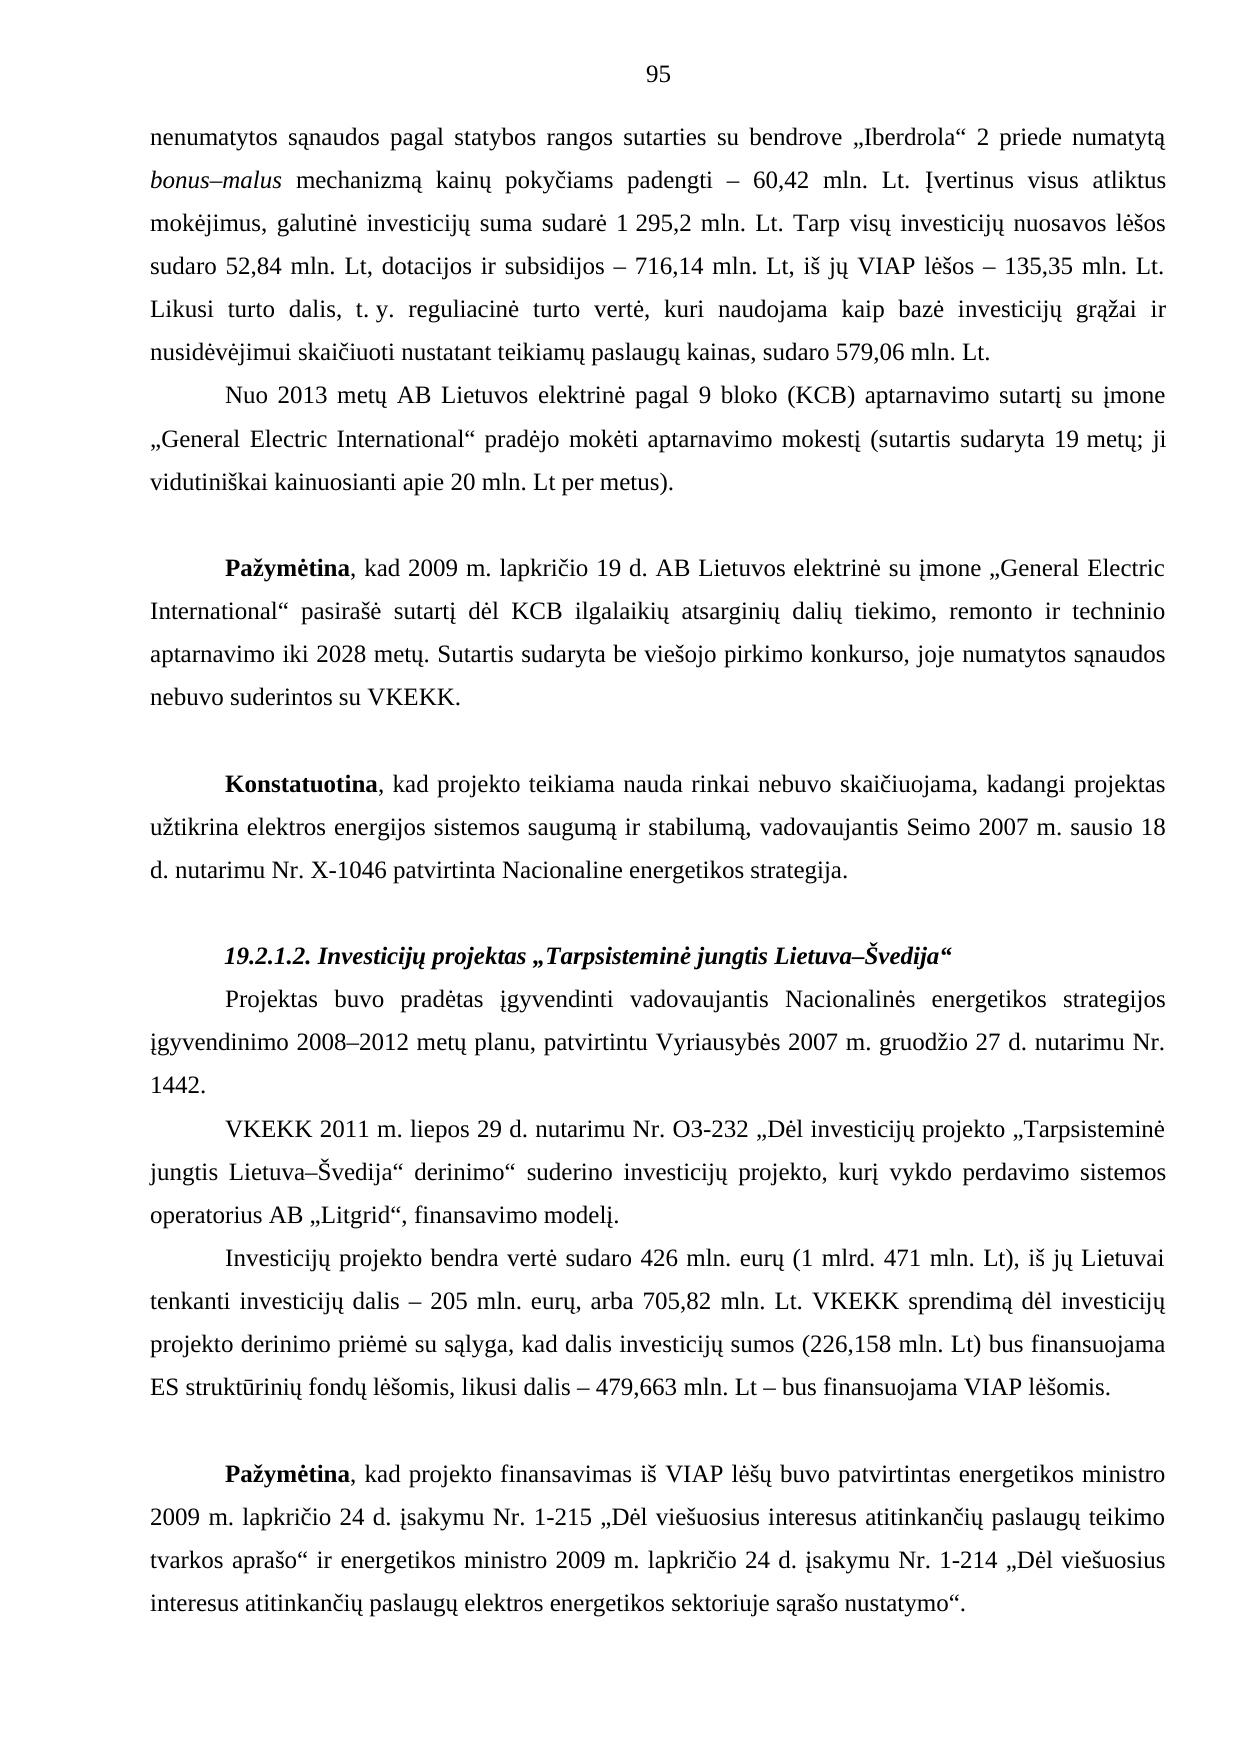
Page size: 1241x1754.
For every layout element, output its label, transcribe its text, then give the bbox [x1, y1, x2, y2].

text Pažymėtina, kad 2009 m. lapkričio 19 d. AB Lietuvos elektrinė su įmone „General Electric International“ pasirašė sutartį dėl KCB ilgalaikių atsarginių dalių tiekimo, remonto ir techninio aptarnavimo iki 2028 metų. Sutartis sudaryta be viešojo pirkimo konkurso, joje numatytos sąnaudos nebuvo suderintos su VKEKK. [150, 553, 1167, 711]
text Nuo 2013 metų AB Lietuvos elektrinė pagal 9 bloko (KCB) aptarnavimo sutartį su įmone „General Electric International“ pradėjo mokėti aptarnavimo mokestį (sutartis sudaryta 19 metų; ji vidutiniškai kainuosianti apie 20 mln. Lt per metus). [150, 381, 1167, 496]
text nenumatytos sąnaudos pagal statybos rangos sutarties su bendrove „Iberdrola“ 2 priede numatytą bonus–malus mechanizmą kainų pokyčiams padengti – 60,42 mln. Lt. Įvertinus visus atliktus mokėjimus, galutinė investicijų suma sudarė 1 295,2 mln. Lt. Tarp visų investicijų nuosavos lėšos sudaro 52,84 mln. Lt, dotacijos ir subsidijos – 716,14 mln. Lt, iš jų VIAP lėšos – 135,35 mln. Lt. Likusi turto dalis, t. y. reguliacinė turto vertė, kuri naudojama kaip bazė investicijų grąžai ir nusidėvėjimui skaičiuoti nustatant teikiamų paslaugų kainas, sudaro 579,06 mln. Lt. [150, 122, 1167, 366]
text VKEKK 2011 m. liepos 29 d. nutarimu Nr. O3-232 „Dėl investicijų projekto „Tarpsisteminė jungtis Lietuva–Švedija“ derinimo“ suderino investicijų projekto, kurį vykdo perdavimo sistemos operatorius AB „Litgrid“, finansavimo modelį. [150, 1114, 1167, 1229]
text Konstatuotina, kad projekto teikiama nauda rinkai nebuvo skaičiuojama, kadangi projektas užtikrina elektros energijos sistemos saugumą ir stabilumą, vadovaujantis Seimo 2007 m. sausio 18 d. nutarimu Nr. X-1046 patvirtinta Nacionaline energetikos strategija. [150, 769, 1167, 884]
text 19.2.1.2. Investicijų projektas „Tarpsisteminė jungtis Lietuva–Švedija“ [150, 941, 1167, 970]
text Projektas buvo pradėtas įgyvendinti vadovaujantis Nacionalinės energetikos strategijos įgyvendinimo 2008–2012 metų planu, patvirtintu Vyriausybės 2007 m. gruodžio 27 d. nutarimu Nr. 1442. [150, 984, 1167, 1099]
text Investicijų projekto bendra vertė sudaro 426 mln. eurų (1 mlrd. 471 mln. Lt), iš jų Lietuvai tenkanti investicijų dalis – 205 mln. eurų, arba 705,82 mln. Lt. VKEKK sprendimą dėl investicijų projekto derinimo priėmė su sąlyga, kad dalis investicijų sumos (226,158 mln. Lt) bus finansuojama ES struktūrinių fondų lėšomis, likusi dalis – 479,663 mln. Lt – bus finansuojama VIAP lėšomis. [150, 1243, 1167, 1401]
text Pažymėtina, kad projekto finansavimas iš VIAP lėšų buvo patvirtintas energetikos ministro 2009 m. lapkričio 24 d. įsakymu Nr. 1-215 „Dėl viešuosius interesus atitinkančių paslaugų teikimo tvarkos aprašo“ ir energetikos ministro 2009 m. lapkričio 24 d. įsakymu Nr. 1-214 „Dėl viešuosius interesus atitinkančių paslaugų elektros energetikos sektoriuje sąrašo nustatymo“. [150, 1459, 1167, 1617]
